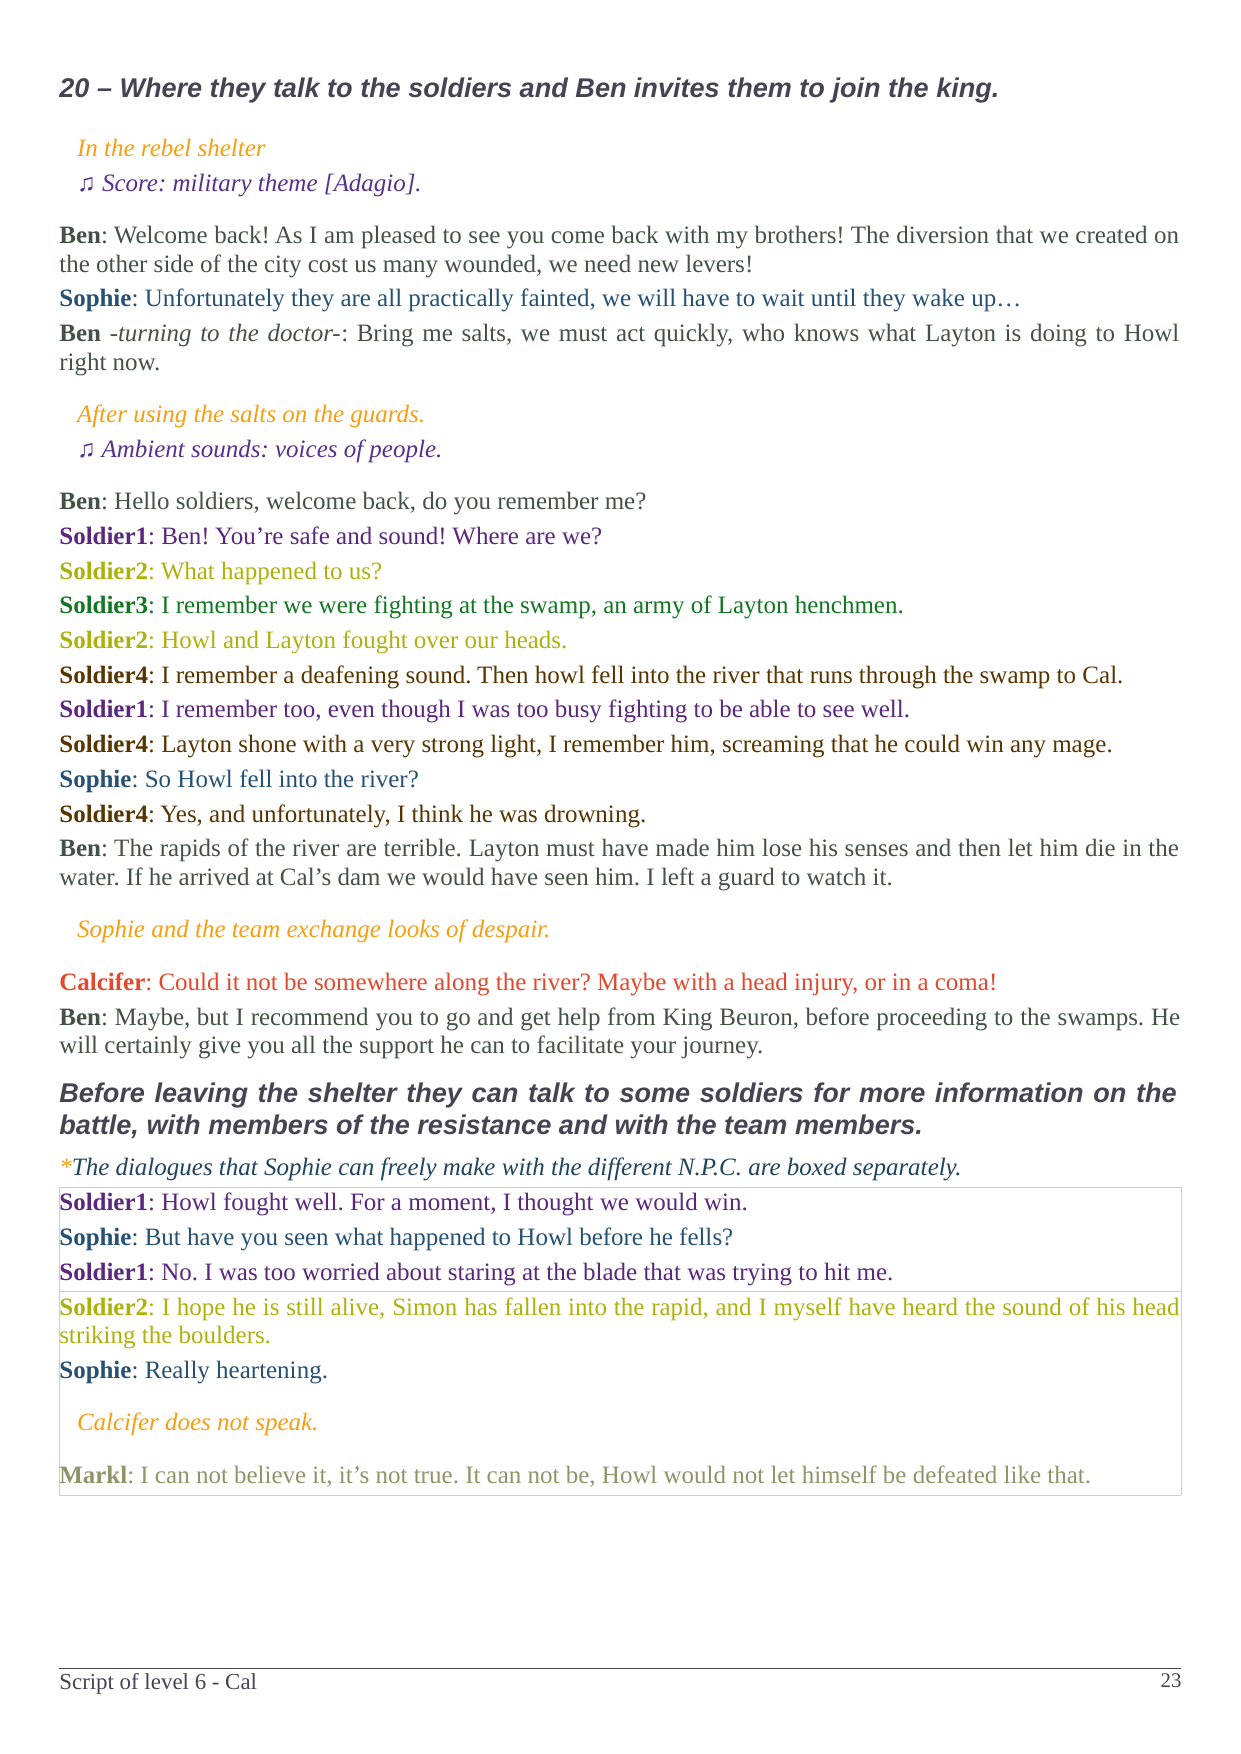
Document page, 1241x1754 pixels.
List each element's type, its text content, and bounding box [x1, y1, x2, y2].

text Sophie and the team exchange looks of despair. [59, 897, 1181, 961]
text Soldier3: I remember we were fighting at the swamp, an army of Layton henchmen. [59, 591, 1181, 619]
text Soldier4: I remember a deafening sound. Then howl fell into the river that runs through the swamp to Cal. [59, 660, 1181, 689]
subtitle 20 – Where they talk to the soldiers and Ben invites them to join the king. [59, 72, 1181, 103]
text Ben: Welcome back! As I am pleased to see you come back with my brothers! The diversion that we created on the other side of the city cost us many wounded, we need new levers! [59, 220, 1181, 278]
text After using the salts on the guards. [59, 382, 1181, 416]
table_header Soldier2: I hope he is still alive, Simon has fallen into the rapid, and I myself have heard the sound of his head striking the boulders. Sophie: Really heartening. Calcifer does not speak. Markl: I can not believe it, it’s not true. It can not be, Howl would not let himself be defeated like that. [60, 1292, 1181, 1494]
text ♫ Score: military theme [Adagio]. [59, 150, 1181, 214]
text Calcifer: Could it not be somewhere along the river? Maybe with a head injury, or in a coma! [59, 967, 1181, 996]
text Ben: The rapids of the river are terrible. Layton must have made him lose his senses and then let him die in the water. If he arrived at Cal’s dam we would have seen him. I left a guard to watch it. [59, 833, 1181, 891]
text ♫ Ambient sounds: voices of people. [59, 416, 1181, 481]
text Soldier4: Layton shone with a very strong light, I remember him, screaming that he could win any mage. [59, 729, 1181, 758]
text Soldier1: Ben! You’re safe and sound! Where are we? [59, 521, 1181, 550]
subtitle Before leaving the shelter they can talk to some soldiers for more information on the battle, with members of the resistance and with the team members. [59, 1077, 1181, 1140]
text Soldier2: What happened to us? [59, 556, 1181, 584]
text *The dialogues that Sophie can freely make with the different N.P.C. are boxed separately. [59, 1152, 1181, 1181]
text Sophie: Unfortunately they are all practically fainted, we will have to wait until they wake up… [59, 283, 1181, 312]
text Ben -turning to the doctor-: Bring me salts, we must act quickly, who knows what Layton is doing to Howl right now. [59, 318, 1181, 376]
text Soldier1: I remember too, even though I was too busy fighting to be able to see well. [59, 694, 1181, 723]
text Sophie: So Howl fell into the river? [59, 764, 1181, 793]
text In the rebel shelter [59, 115, 1181, 150]
text Soldier4: Yes, and unfortunately, I think he was drowning. [59, 799, 1181, 827]
text Soldier2: Howl and Layton fought over our heads. [59, 625, 1181, 654]
table_header Soldier1: Howl fought well. For a moment, I thought we would win. Sophie: But have you seen what happened to Howl before he fells? Soldier1: No. I was too worried about staring at the blade that was trying to hit me. [60, 1188, 1181, 1291]
text Ben: Hello soldiers, welcome back, do you remember me? [59, 486, 1181, 515]
text Ben: Maybe, but I recommend you to go and get help from King Beuron, before proceeding to the swamps. He will certainly give you all the support he can to facilitate your journey. [59, 1002, 1181, 1059]
